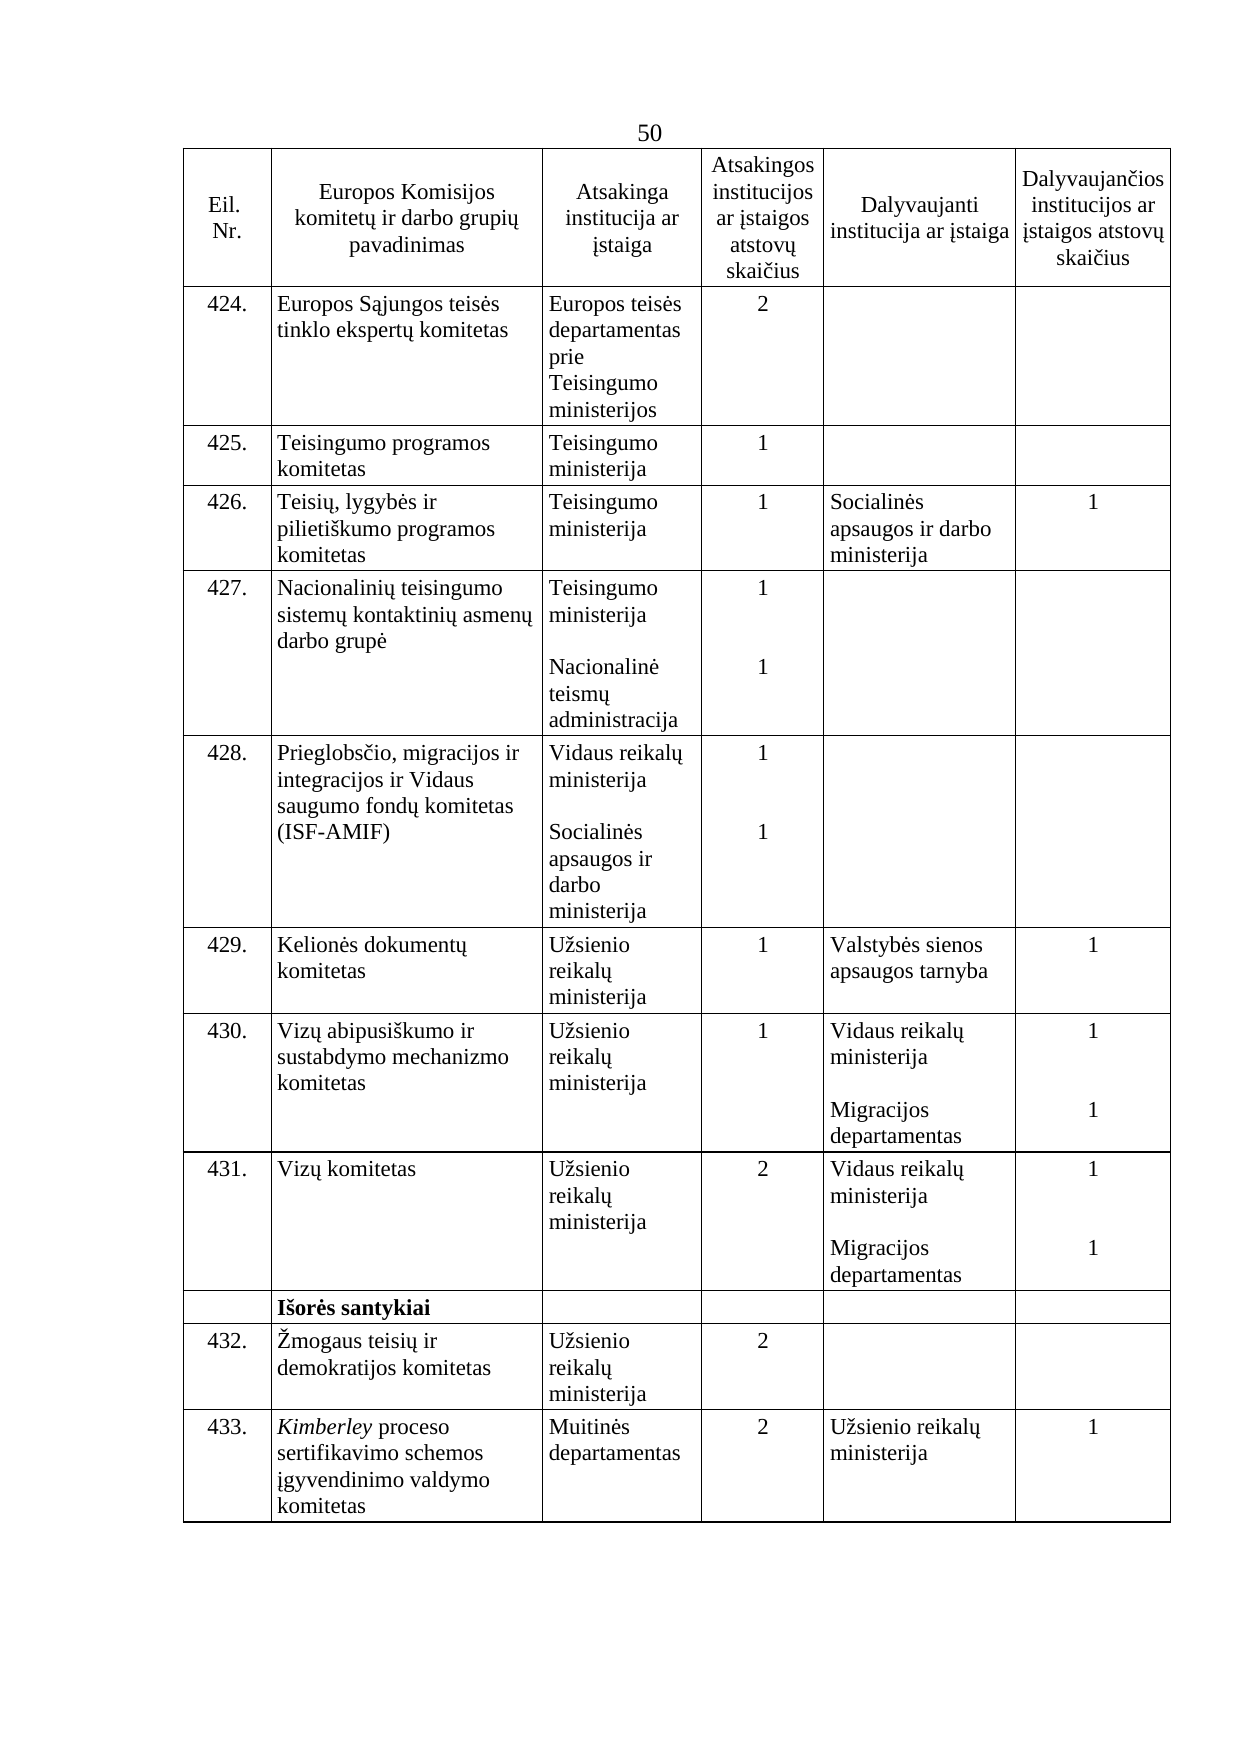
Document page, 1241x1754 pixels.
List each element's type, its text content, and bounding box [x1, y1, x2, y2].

table_cell 428. [184, 736, 271, 927]
table_cell Kelionės dokumentų komitetas [272, 928, 542, 1013]
table_cell [1016, 736, 1170, 927]
table_cell 1 [1016, 1410, 1170, 1521]
table_cell [824, 571, 1015, 735]
table_cell 430. [184, 1014, 271, 1151]
table_cell [1016, 1324, 1170, 1409]
table_header Dalyvaujanti institucija ar įstaiga [824, 149, 1015, 286]
table_cell 1 [1016, 928, 1170, 1013]
table_cell 1 [702, 1014, 823, 1151]
table_cell [1016, 571, 1170, 735]
table_cell Vidaus reikalų ministerija Socialinės apsaugos ir darbo ministerija [543, 736, 701, 927]
table_cell Užsienio reikalų ministerija [824, 1410, 1015, 1521]
table_cell 2 [702, 1153, 823, 1290]
table_cell Užsienio reikalų ministerija [543, 1153, 701, 1290]
table_cell [184, 1291, 271, 1323]
table_cell 1 [702, 426, 823, 484]
table_cell Žmogaus teisių ir demokratijos komitetas [272, 1324, 542, 1409]
table_header Atsakinga institucija ar įstaiga [543, 149, 701, 286]
table_cell 425. [184, 426, 271, 484]
table_cell [543, 1291, 701, 1323]
table_cell Teisingumo ministerija Nacionalinė teismų administracija [543, 571, 701, 735]
table_cell 1 [702, 486, 823, 570]
table_cell Teisių, lygybės ir pilietiškumo programos komitetas [272, 486, 542, 570]
table_cell [824, 736, 1015, 927]
table_cell 1 1 [702, 571, 823, 735]
table_cell [824, 1291, 1015, 1323]
table_cell 2 [702, 287, 823, 425]
table_cell Užsienio reikalų ministerija [543, 1324, 701, 1409]
table_cell 426. [184, 486, 271, 570]
table_cell [1016, 287, 1170, 425]
table_cell Vizų abipusiškumo ir sustabdymo mechanizmo komitetas [272, 1014, 542, 1151]
table_cell Teisingumo ministerija [543, 486, 701, 570]
table_cell 431. [184, 1153, 271, 1290]
table_cell Muitinės departamentas [543, 1410, 701, 1521]
table_cell 429. [184, 928, 271, 1013]
table_cell Europos teisės departamentas prie Teisingumo ministerijos [543, 287, 701, 425]
table_cell Socialinės apsaugos ir darbo ministerija [824, 486, 1015, 570]
table_cell Valstybės sienos apsaugos tarnyba [824, 928, 1015, 1013]
table_cell 2 [702, 1324, 823, 1409]
table_cell [702, 1291, 823, 1323]
table_cell 427. [184, 571, 271, 735]
table_cell Nacionalinių teisingumo sistemų kontaktinių asmenų darbo grupė [272, 571, 542, 735]
table_cell [1016, 1291, 1170, 1323]
table_cell Teisingumo ministerija [543, 426, 701, 484]
table_cell 1 1 [1016, 1014, 1170, 1151]
table_cell 432. [184, 1324, 271, 1409]
table_cell 1 [1016, 486, 1170, 570]
table_cell [824, 287, 1015, 425]
table_cell Europos Sąjungos teisės tinklo ekspertų komitetas [272, 287, 542, 425]
table_header Dalyvaujančios institucijos ar įstaigos atstovų skaičius [1016, 149, 1170, 286]
table_cell Kimberley proceso sertifikavimo schemos įgyvendinimo valdymo komitetas [272, 1410, 542, 1521]
table_header Europos Komisijos komitetų ir darbo grupių pavadinimas [272, 149, 542, 286]
table_cell Prieglobsčio, migracijos ir integracijos ir Vidaus saugumo fondų komitetas (ISF-AMIF) [272, 736, 542, 927]
table_cell 1 1 [1016, 1153, 1170, 1290]
table_cell 433. [184, 1410, 271, 1521]
table_cell Vidaus reikalų ministerija Migracijos departamentas [824, 1014, 1015, 1151]
table_cell 424. [184, 287, 271, 425]
table_cell [824, 426, 1015, 484]
table_cell Užsienio reikalų ministerija [543, 1014, 701, 1151]
table_cell 1 [702, 928, 823, 1013]
table_cell 1 1 [702, 736, 823, 927]
table_cell Išorės santykiai [272, 1291, 542, 1323]
table_cell 2 [702, 1410, 823, 1521]
table_cell Teisingumo programos komitetas [272, 426, 542, 484]
table_cell Užsienio reikalų ministerija [543, 928, 701, 1013]
table_header Eil. Nr. [184, 149, 271, 286]
table_cell [1016, 426, 1170, 484]
table_cell [824, 1324, 1015, 1409]
table_cell Vidaus reikalų ministerija Migracijos departamentas [824, 1153, 1015, 1290]
table_header Atsakingos institucijos ar įstaigos atstovų skaičius [702, 149, 823, 286]
table_cell Vizų komitetas [272, 1153, 542, 1290]
